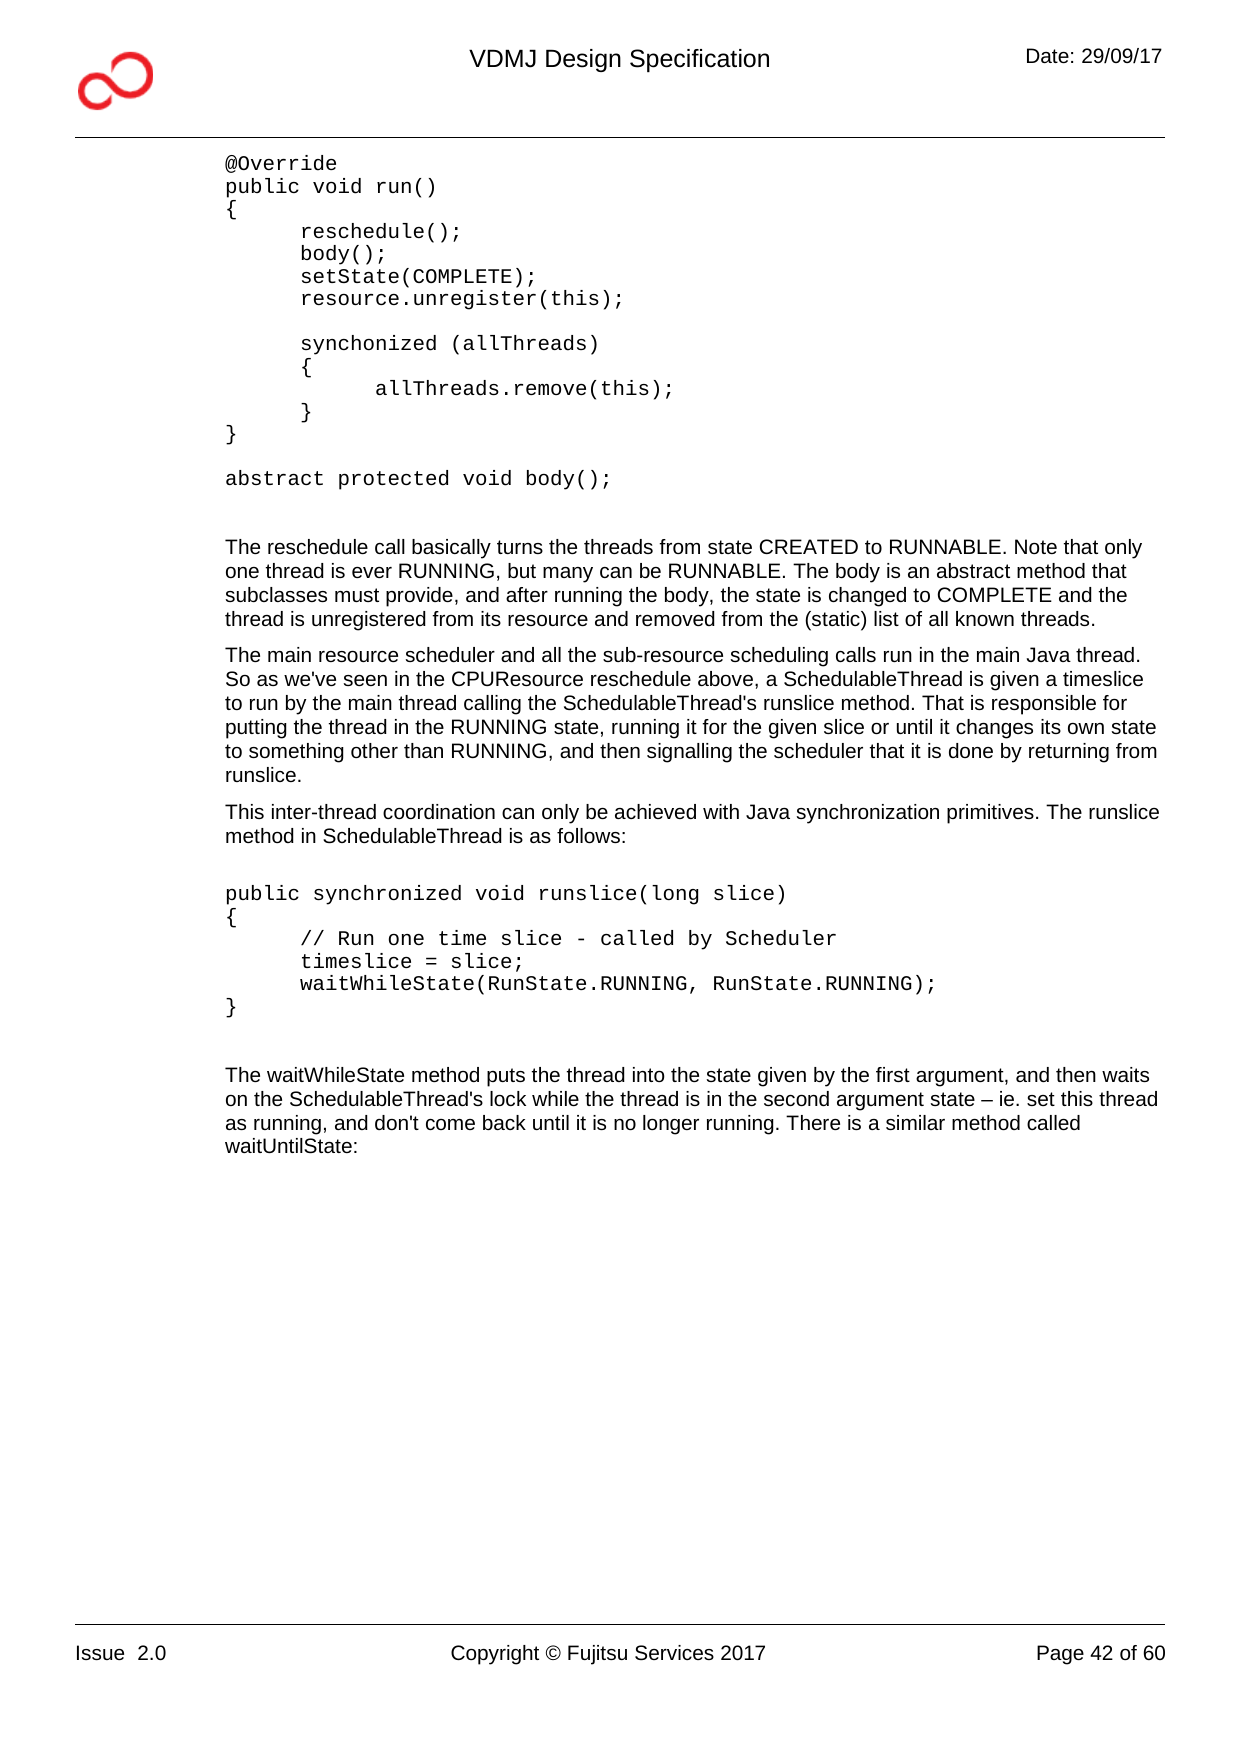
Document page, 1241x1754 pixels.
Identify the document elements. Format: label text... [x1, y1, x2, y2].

text // Run one time slice - called by Scheduler [225, 928, 1165, 950]
text body(); [225, 243, 1165, 265]
text abstract protected void body(); [225, 468, 1165, 490]
text timeslice = slice; [225, 950, 1165, 973]
text resource.unregister(this); [225, 288, 1165, 310]
text The waitWhileState method puts the thread into the state given by the first argument, and then waits on the SchedulableThread's lock while the thread is in the second argument state – ie. set this thread as running, and don't come back until it is no longer running. There is a similar method called waitUntilState: [225, 1063, 1165, 1159]
text The reschedule call basically turns the threads from state CREATED to RUNNABLE. Note that only one thread is ever RUNNING, but many can be RUNNABLE. The body is an abstract method that subclasses must provide, and after running the body, the state is changed to COMPLETE and the thread is unregistered from its resource and removed from the (static) list of all known threads. [225, 535, 1165, 631]
text waitWhileState(RunState.RUNNING, RunState.RUNNING); [225, 973, 1165, 995]
text reschedule(); [225, 220, 1165, 243]
text } [225, 995, 1165, 1018]
text synchonized (allThreads) [225, 333, 1165, 355]
text { [225, 355, 1165, 378]
text { [225, 905, 1165, 928]
text allThreads.remove(this); [225, 378, 1165, 400]
text @Override [225, 153, 1165, 175]
text public synchronized void runslice(long slice) [225, 883, 1165, 905]
text } [225, 400, 1165, 423]
text The main resource scheduler and all the sub-resource scheduling calls run in the main Java thread. So as we've seen in the CPUResource reschedule above, a SchedulableThread is given a timeslice to run by the main thread calling the SchedulableThread's runslice method. That is responsible for putting the thread in the RUNNING state, running it for the given slice or until it changes its own state to something other than RUNNING, and then signalling the scheduler that it is done by returning from runslice. [225, 644, 1165, 787]
text This inter-thread coordination can only be achieved with Java synchronization primitives. The runslice method in SchedulableThread is as follows: [225, 800, 1165, 848]
text public void run() [225, 175, 1165, 198]
text } [225, 423, 1165, 445]
picture [78, 44, 153, 120]
text setState(COMPLETE); [225, 265, 1165, 288]
text { [225, 198, 1165, 220]
